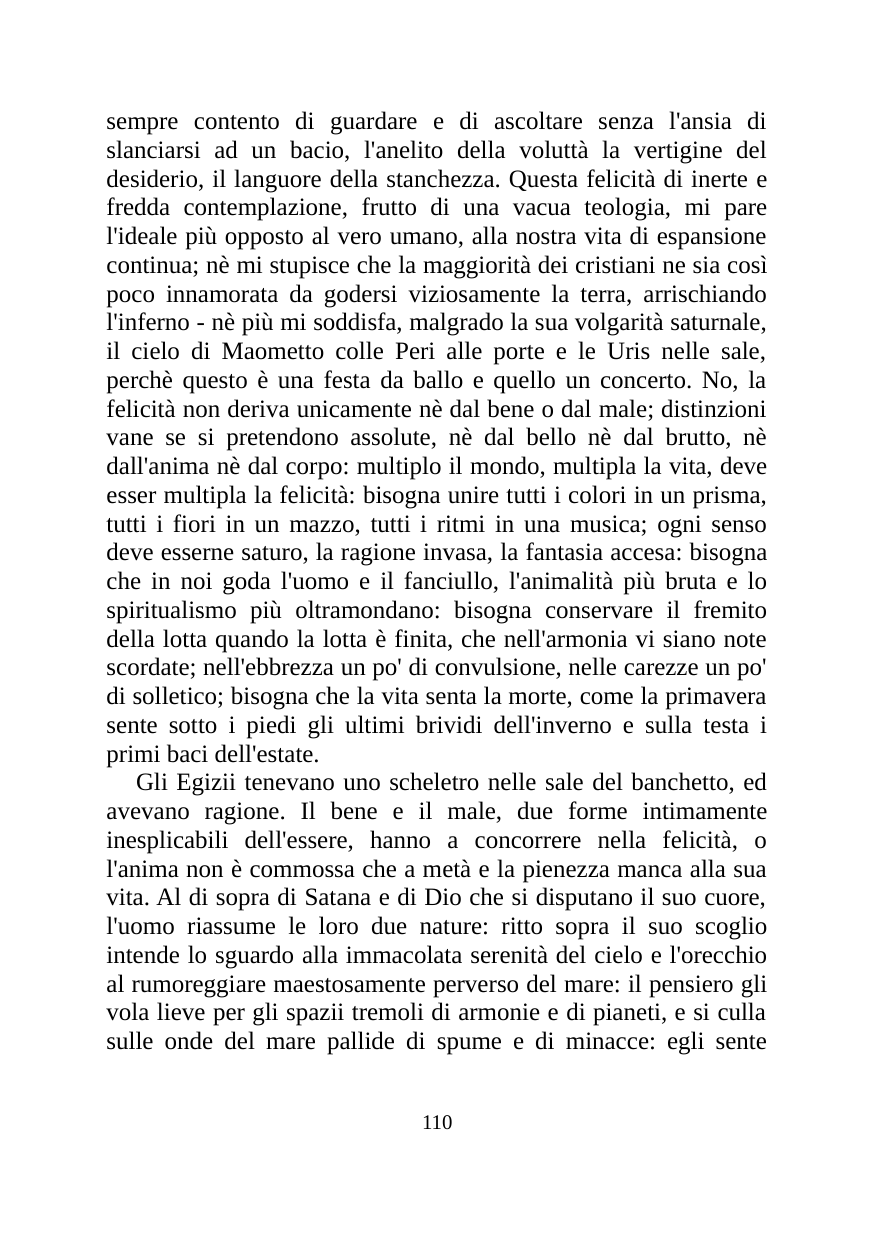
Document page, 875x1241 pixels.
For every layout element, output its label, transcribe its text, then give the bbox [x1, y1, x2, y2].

text Gli Egizii tenevano uno scheletro nelle sale del banchetto, ed avevano ragione. Il bene e il male, due forme intimamente inesplicabili dell'essere, hanno a concorrere nella felicità, o l'anima non è commossa che a metà e la pienezza manca alla sua vita. Al di sopra di Satana e di Dio che si disputano il suo cuore, l'uomo riassume le loro due nature: ritto sopra il suo scoglio intende lo sguardo alla immacolata serenità del cielo e l'orecchio al rumoreggiare maestosamente perverso del mare: il pensiero gli vola lieve per gli spazii tremoli di armonie e di pianeti, e si culla sulle onde del mare pallide di spume e di minacce: egli sente [106, 767, 768, 1055]
text sempre contento di guardare e di ascoltare senza l'ansia di slanciarsi ad un bacio, l'anelito della voluttà la vertigine del desiderio, il languore della stanchezza. Questa felicità di inerte e fredda contemplazione, frutto di una vacua teologia, mi pare l'ideale più opposto al vero umano, alla nostra vita di espansione continua; nè mi stupisce che la maggiorità dei cristiani ne sia così poco innamorata da godersi viziosamente la terra, arrischiando l'inferno - nè più mi soddisfa, malgrado la sua volgarità saturnale, il cielo di Maometto colle Peri alle porte e le Uris nelle sale, perchè questo è una festa da ballo e quello un concerto. No, la felicità non deriva unicamente nè dal bene o dal male; distinzioni vane se si pretendono assolute, nè dal bello nè dal brutto, nè dall'anima nè dal corpo: multiplo il mondo, multipla la vita, deve esser multipla la felicità: bisogna unire tutti i colori in un prisma, tutti i fiori in un mazzo, tutti i ritmi in una musica; ogni senso deve esserne saturo, la ragione invasa, la fantasia accesa: bisogna che in noi goda l'uomo e il fanciullo, l'animalità più bruta e lo spiritualismo più oltramondano: bisogna conservare il fremito della lotta quando la lotta è finita, che nell'armonia vi siano note scordate; nell'ebbrezza un po' di convulsione, nelle carezze un po' di solletico; bisogna che la vita senta la morte, come la primavera sente sotto i piedi gli ultimi brividi dell'inverno e sulla testa i primi baci dell'estate. [106, 106, 768, 767]
